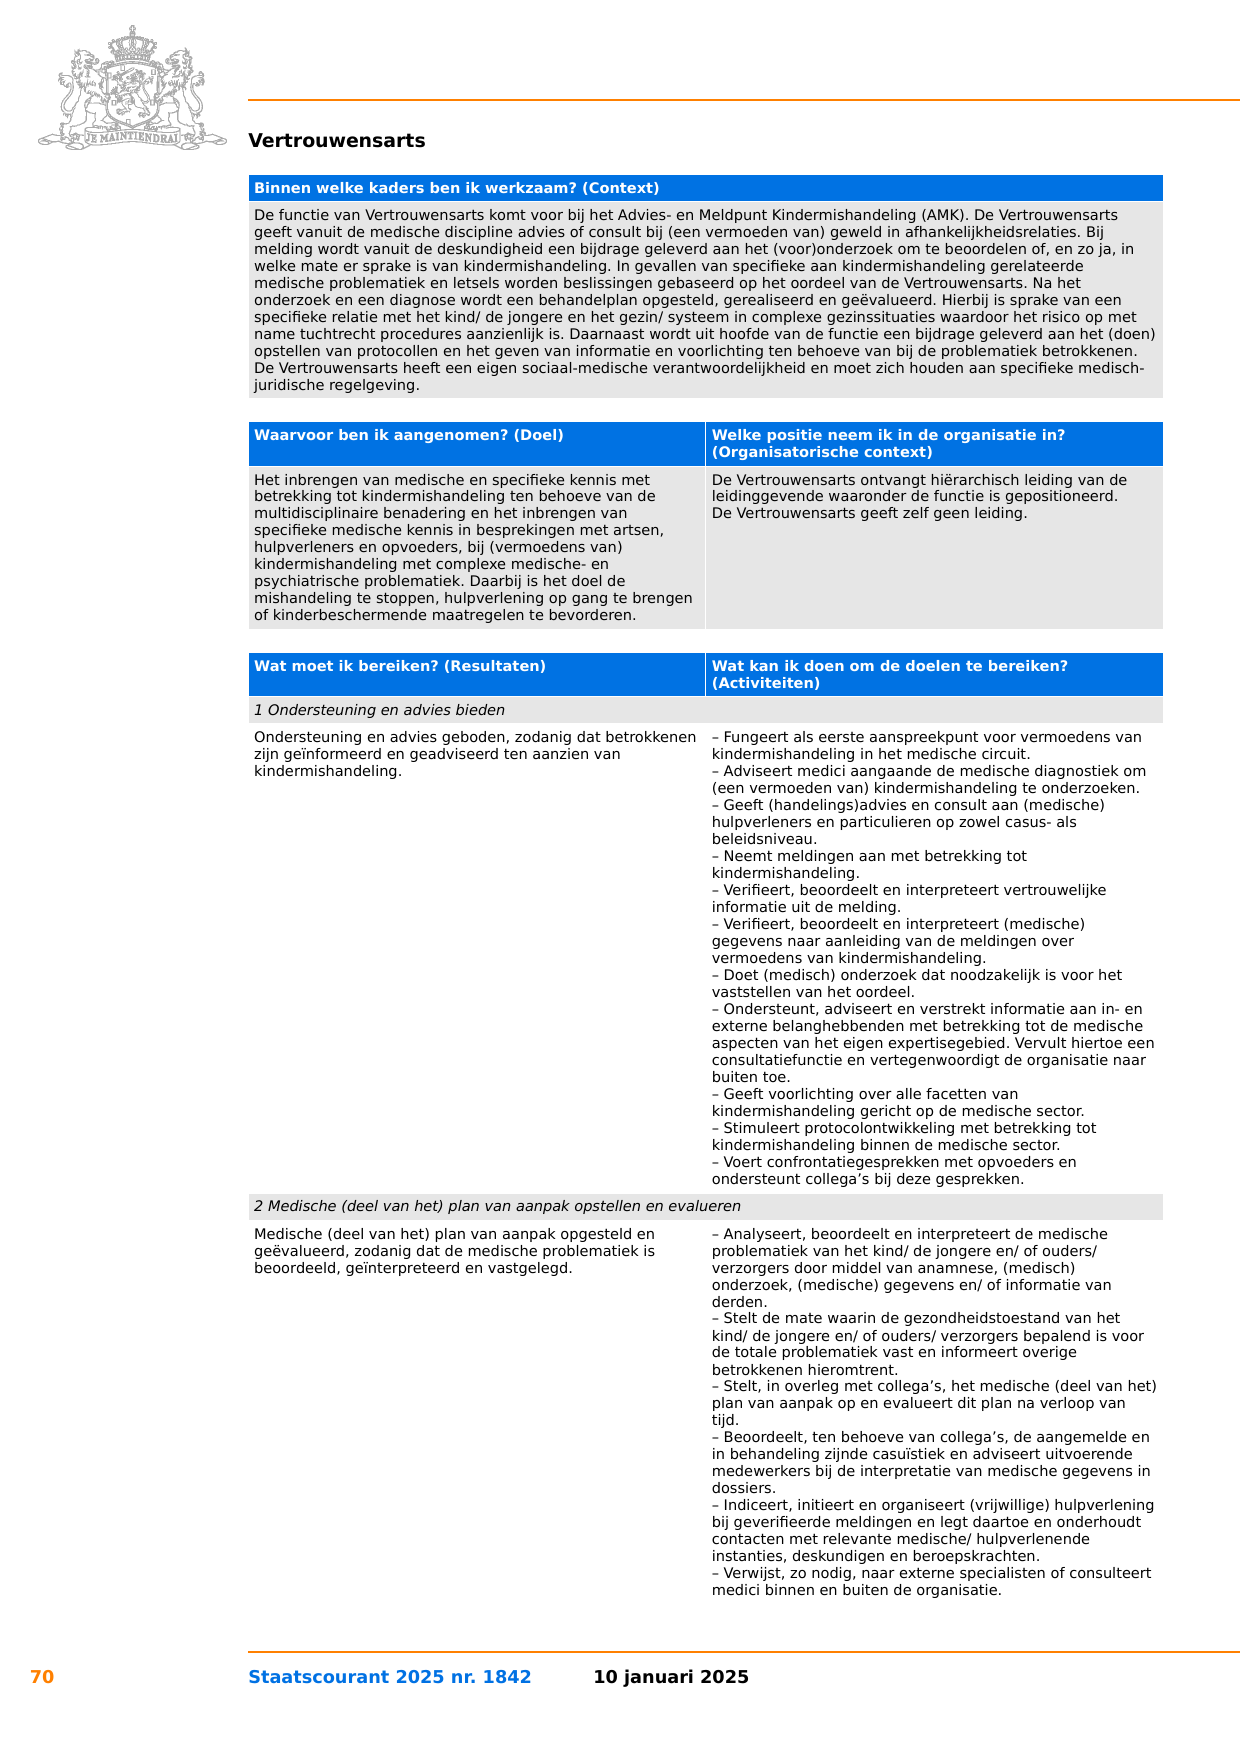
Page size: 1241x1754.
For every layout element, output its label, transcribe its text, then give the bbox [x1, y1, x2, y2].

table_header Wat kan ik doen om de doelen te bereiken? (Activiteiten) [706, 653, 1163, 696]
table_header Welke positie neem ik in de organisatie in? (Organisatorische context) [706, 422, 1163, 466]
table_cell Ondersteuning en advies geboden, zodanig dat betrokkenen zijn geïnformeerd en geadviseerd ten aanzien van kindermishandeling. [249, 725, 705, 1192]
table_cell De Vertrouwensarts ontvangt hiërarchisch leiding van de leidinggevende waaronder de functie is gepositioneerd. De Vertrouwensarts geeft zelf geen leiding. [706, 467, 1163, 629]
table_header Waarvoor ben ik aangenomen? (Doel) [249, 422, 705, 466]
table_cell – Analyseert, beoordeelt en interpreteert de medische problematiek van het kind/ de jongere en/ of ouders/ verzorgers door middel van anamnese, (medisch) onderzoek, (medische) gegevens en/ of informatie van derden. – Stelt de mate waarin de gezondheidstoestand van het kind/ de jongere en/ of ouders/ verzorgers bepalend is voor de totale problematiek vast en informeert overige betrokkenen hieromtrent. – Stelt, in overleg met collega’s, het medische (deel van het) plan van aanpak op en evalueert dit plan na verloop van tijd. – Beoordeelt, ten behoeve van collega’s, de aangemelde en in behandeling zijnde casuïstiek en adviseert uitvoerende medewerkers bij de interpretatie van medische gegevens in dossiers. – Indiceert, initieert en organiseert (vrijwillige) hulpverlening bij geverifieerde meldingen en legt daartoe en onderhoudt contacten met relevante medische/ hulpverlenende instanties, deskundigen en beroepskrachten. – Verwijst, zo nodig, naar externe specialisten of consulteert medici binnen en buiten de organisatie. [706, 1221, 1163, 1604]
table_cell 2 Medische (deel van het) plan van aanpak opstellen en evalueren [249, 1194, 1163, 1220]
table_header Binnen welke kaders ben ik werkzaam? (Context) [249, 175, 1163, 201]
table_cell – Fungeert als eerste aanspreekpunt voor vermoedens van kindermishandeling in het medische circuit. – Adviseert medici aangaande de medische diagnostiek om (een vermoeden van) kindermishandeling te onderzoeken. – Geeft (handelings)advies en consult aan (medische) hulpverleners en particulieren op zowel casus- als beleidsniveau. – Neemt meldingen aan met betrekking tot kindermishandeling. – Verifieert, beoordeelt en interpreteert vertrouwelijke informatie uit de melding. – Verifieert, beoordeelt en interpreteert (medische) gegevens naar aanleiding van de meldingen over vermoedens van kindermishandeling. – Doet (medisch) onderzoek dat noodzakelijk is voor het vaststellen van het oordeel. – Ondersteunt, adviseert en verstrekt informatie aan in- en externe belanghebbenden met betrekking tot de medische aspecten van het eigen expertisegebied. Vervult hiertoe een consultatiefunctie en vertegenwoordigt de organisatie naar buiten toe. – Geeft voorlichting over alle facetten van kindermishandeling gericht op de medische sector. – Stimuleert protocolontwikkeling met betrekking tot kindermishandeling binnen de medische sector. – Voert confrontatiegesprekken met opvoeders en ondersteunt collega’s bij deze gesprekken. [706, 725, 1163, 1192]
subtitle Vertrouwensarts [248, 130, 1163, 152]
table_cell 1 Ondersteuning en advies bieden [249, 697, 1163, 723]
table_cell De functie van Vertrouwensarts komt voor bij het Advies- en Meldpunt Kindermishandeling (AMK). De Vertrouwensarts geeft vanuit de medische discipline advies of consult bij (een vermoeden van) geweld in afhankelijkheidsrelaties. Bij melding wordt vanuit de deskundigheid een bijdrage geleverd aan het (voor)onderzoek om te beoordelen of, en zo ja, in welke mate er sprake is van kindermishandeling. In gevallen van specifieke aan kindermishandeling gerelateerde medische problematiek en letsels worden beslissingen gebaseerd op het oordeel van de Vertrouwensarts. Na het onderzoek en een diagnose wordt een behandelplan opgesteld, gerealiseerd en geëvalueerd. Hierbij is sprake van een specifieke relatie met het kind/ de jongere en het gezin/ systeem in complexe gezinssituaties waardoor het risico op met name tuchtrecht procedures aanzienlijk is. Daarnaast wordt uit hoofde van de functie een bijdrage geleverd aan het (doen) opstellen van protocollen en het geven van informatie en voorlichting ten behoeve van bij de problematiek betrokkenen. De Vertrouwensarts heeft een eigen sociaal-medische verantwoordelijkheid en moet zich houden aan specifieke medisch-juridische regelgeving. [249, 202, 1163, 398]
table_cell Het inbrengen van medische en specifieke kennis met betrekking tot kindermishandeling ten behoeve van de multidisciplinaire benadering en het inbrengen van specifieke medische kennis in besprekingen met artsen, hulpverleners en opvoeders, bij (vermoedens van) kindermishandeling met complexe medische- en psychiatrische problematiek. Daarbij is het doel de mishandeling te stoppen, hulpverlening op gang te brengen of kinderbeschermende maatregelen te bevorderen. [249, 467, 705, 629]
table_cell Medische (deel van het) plan van aanpak opgesteld en geëvalueerd, zodanig dat de medische problematiek is beoordeeld, geïnterpreteerd en vastgelegd. [249, 1221, 705, 1604]
picture [38, 25, 227, 150]
table_header Wat moet ik bereiken? (Resultaten) [249, 653, 705, 696]
